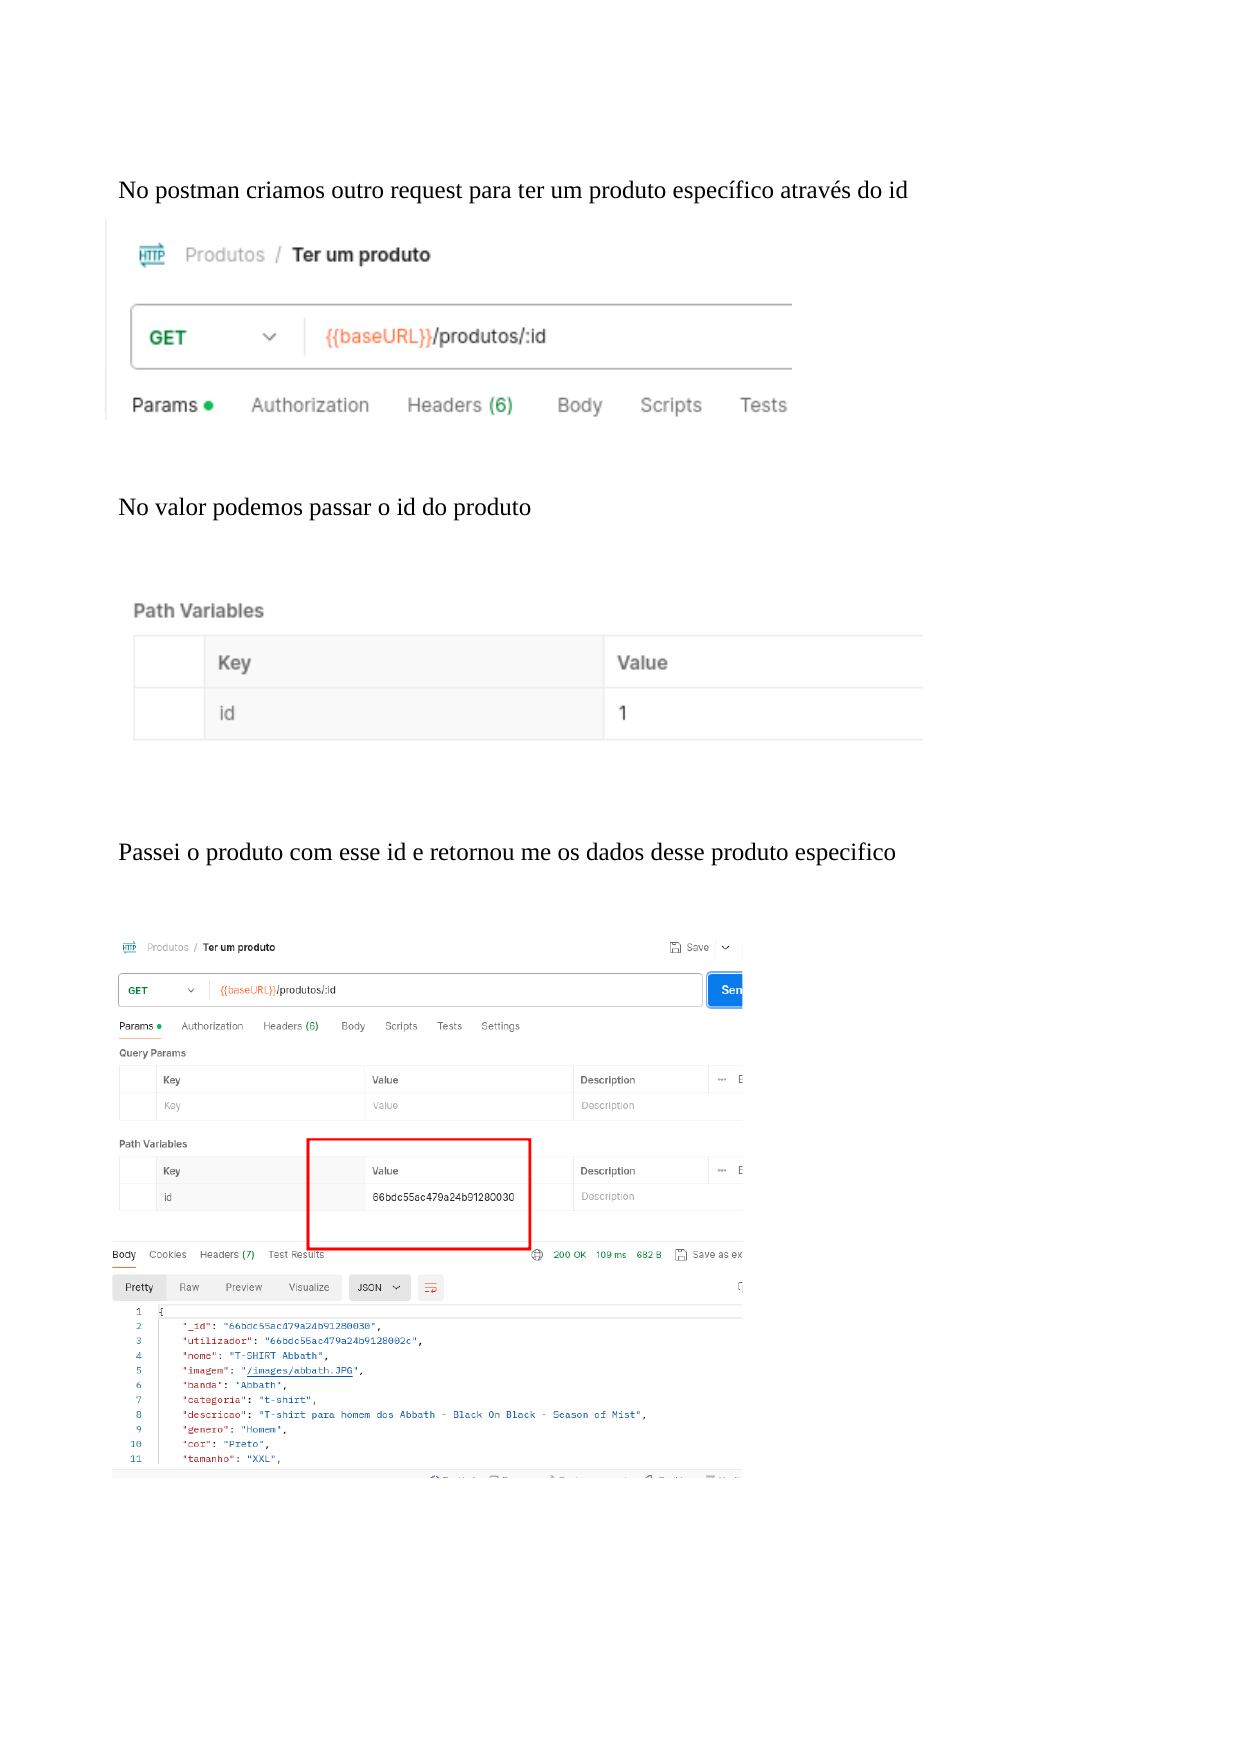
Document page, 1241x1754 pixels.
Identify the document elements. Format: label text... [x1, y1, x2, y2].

text No valor podemos passar o id do produto [118, 492, 1122, 521]
picture [129, 581, 924, 766]
text No postman criamos outro request para ter um produto específico através do id [118, 176, 1122, 204]
picture [112, 939, 743, 1478]
text Passei o produto com esse id e retornou me os dados desse produto especifico [118, 837, 1122, 866]
picture [104, 218, 792, 420]
